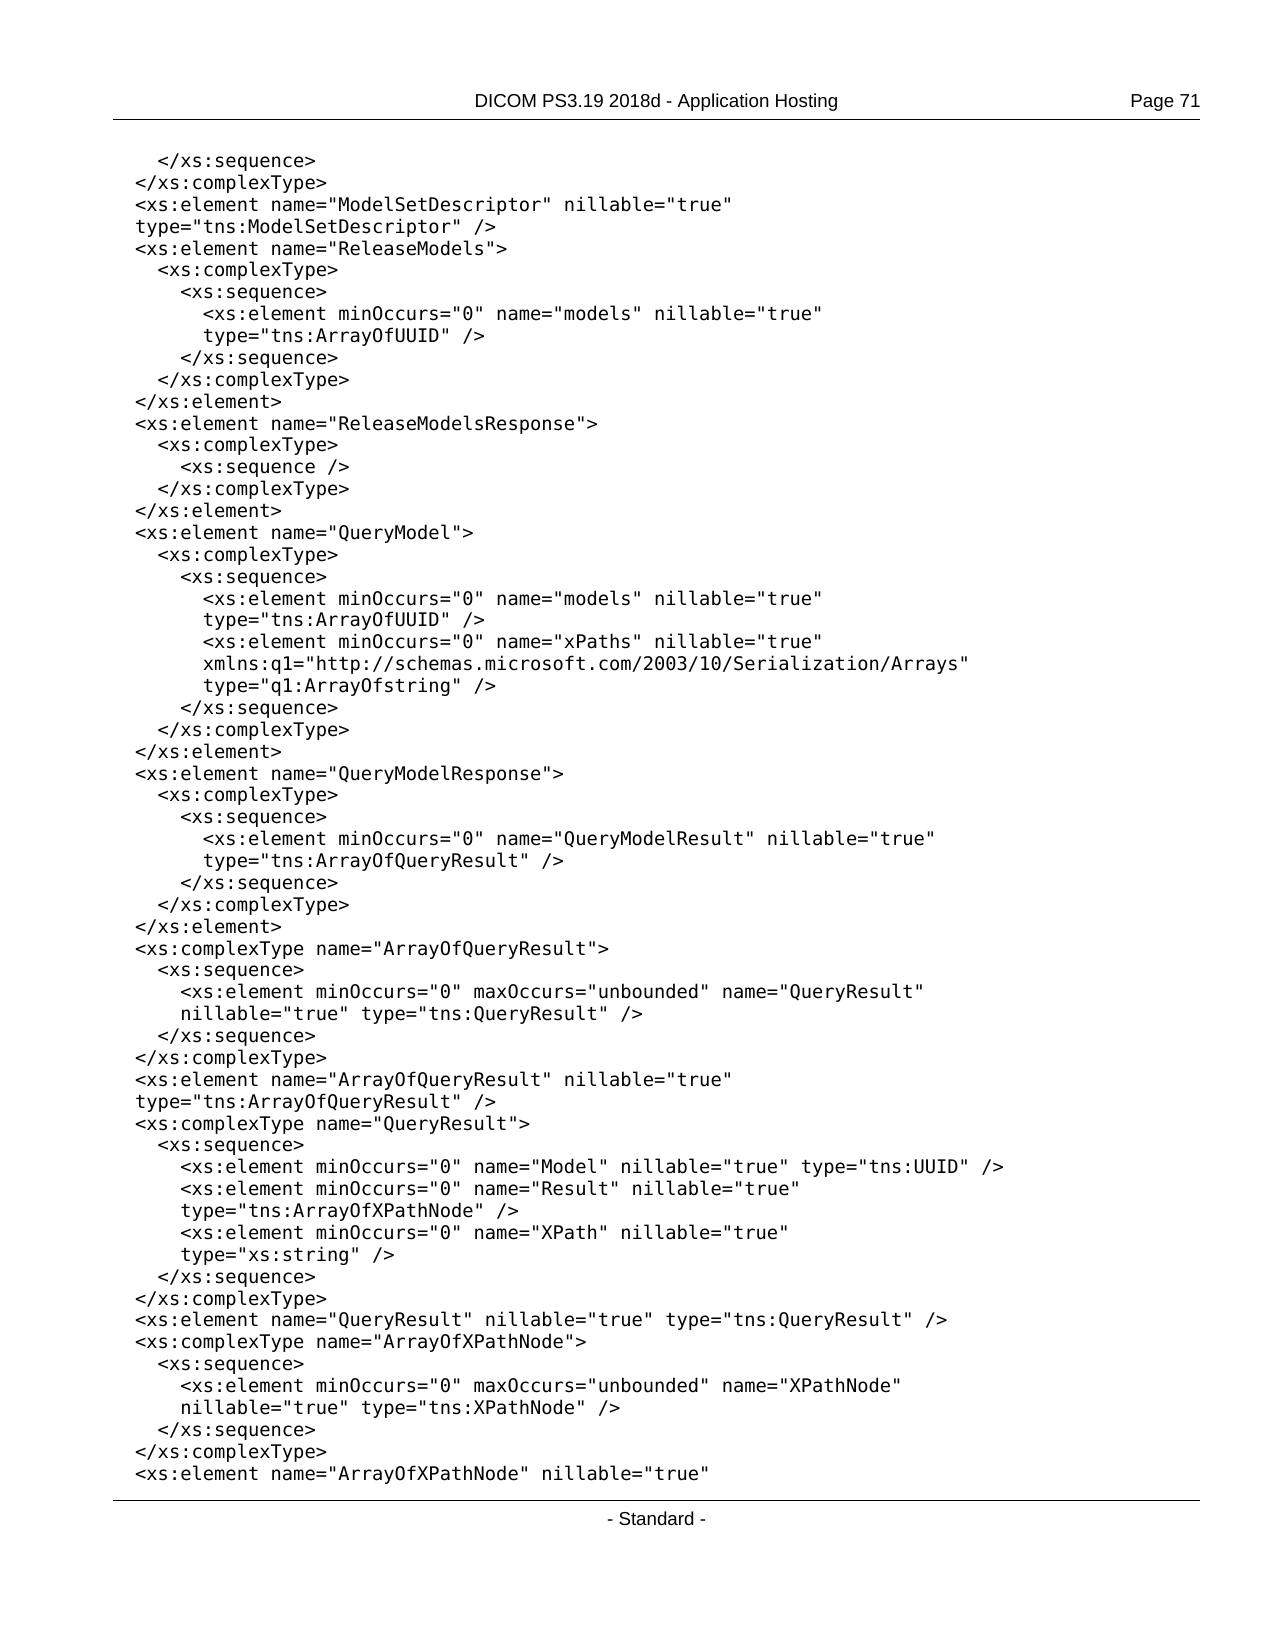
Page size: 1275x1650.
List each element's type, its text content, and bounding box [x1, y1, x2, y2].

text </xs:sequence> </xs:complexType> <xs:element name="ModelSetDescriptor" nillable="true" type="tns:ModelSetDescriptor" /> <xs:element name="ReleaseModels"> <xs:complexType> <xs:sequence> <xs:element minOccurs="0" name="models" nillable="true" type="tns:ArrayOfUUID" /> </xs:sequence> </xs:complexType> </xs:element> <xs:element name="ReleaseModelsResponse"> <xs:complexType> <xs:sequence /> </xs:complexType> </xs:element> <xs:element name="QueryModel"> <xs:complexType> <xs:sequence> <xs:element minOccurs="0" name="models" nillable="true" type="tns:ArrayOfUUID" /> <xs:element minOccurs="0" name="xPaths" nillable="true" xmlns:q1="http://schemas.microsoft.com/2003/10/Serialization/Arrays" type="q1:ArrayOfstring" /> </xs:sequence> </xs:complexType> </xs:element> <xs:element name="QueryModelResponse"> <xs:complexType> <xs:sequence> <xs:element minOccurs="0" name="QueryModelResult" nillable="true" type="tns:ArrayOfQueryResult" /> </xs:sequence> </xs:complexType> </xs:element> <xs:complexType name="ArrayOfQueryResult"> <xs:sequence> <xs:element minOccurs="0" maxOccurs="unbounded" name="QueryResult" nillable="true" type="tns:QueryResult" /> </xs:sequence> </xs:complexType> <xs:element name="ArrayOfQueryResult" nillable="true" type="tns:ArrayOfQueryResult" /> <xs:complexType name="QueryResult"> <xs:sequence> <xs:element minOccurs="0" name="Model" nillable="true" type="tns:UUID" /> <xs:element minOccurs="0" name="Result" nillable="true" type="tns:ArrayOfXPathNode" /> <xs:element minOccurs="0" name="XPath" nillable="true" type="xs:string" /> </xs:sequence> </xs:complexType> <xs:element name="QueryResult" nillable="true" type="tns:QueryResult" /> <xs:complexType name="ArrayOfXPathNode"> <xs:sequence> <xs:element minOccurs="0" maxOccurs="unbounded" name="XPathNode" nillable="true" type="tns:XPathNode" /> </xs:sequence> </xs:complexType> <xs:element name="ArrayOfXPathNode" nillable="true" [112, 150, 1200, 1484]
